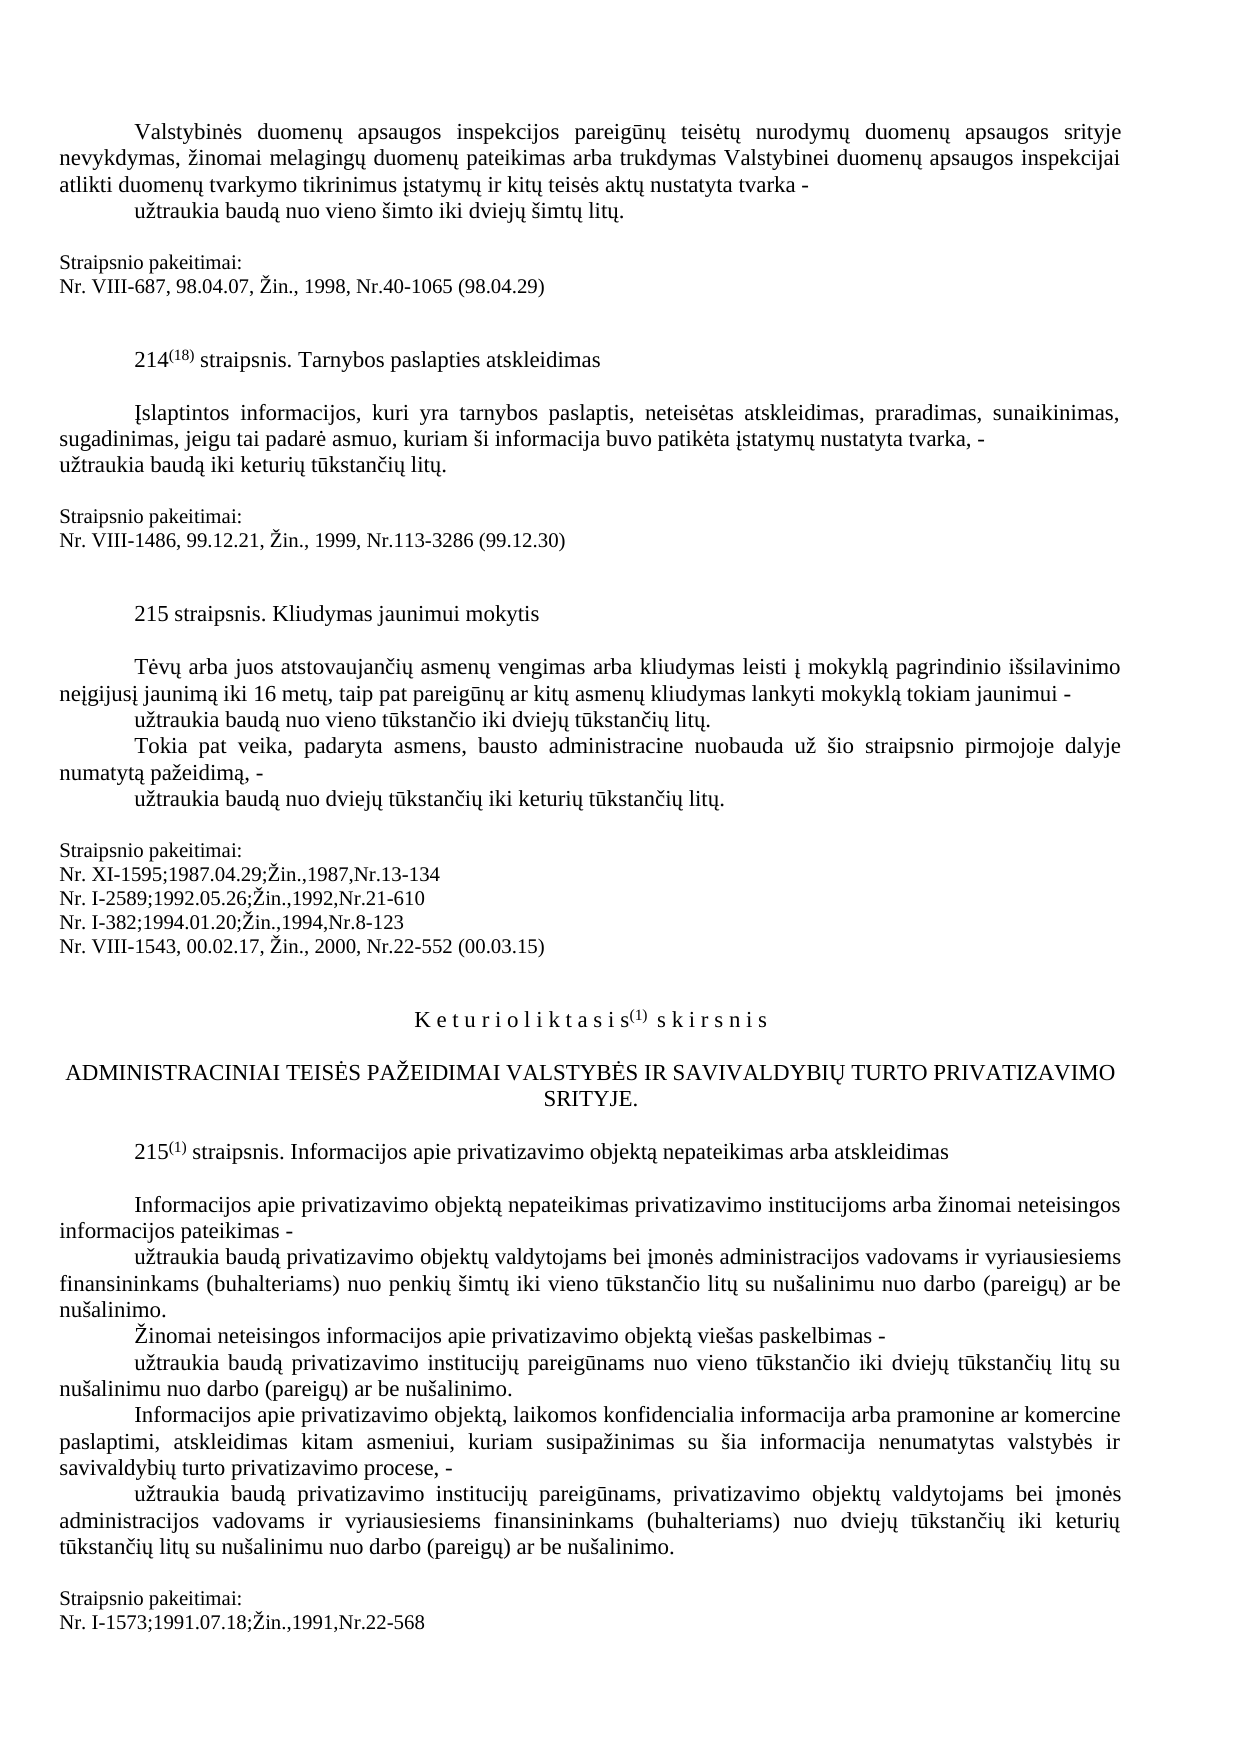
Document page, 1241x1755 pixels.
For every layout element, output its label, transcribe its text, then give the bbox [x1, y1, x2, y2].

text Nr. VIII-1486, 99.12.21, Žin., 1999, Nr.113-3286 (99.12.30) [59, 528, 1122, 552]
text Tėvų arba juos atstovaujančių asmenų vengimas arba kliudymas leisti į mokyklą pagrindinio išsilavinimo neįgijusį jaunimą iki 16 metų, taip pat pareigūnų ar kitų asmenų kliudymas lankyti mokyklą tokiam jaunimui - [59, 653, 1122, 706]
text užtraukia baudą privatizavimo institucijų pareigūnams nuo vieno tūkstančio iki dviejų tūkstančių litų su nušalinimu nuo darbo (pareigų) ar be nušalinimo. [59, 1349, 1122, 1401]
text Nr. VIII-1543, 00.02.17, Žin., 2000, Nr.22-552 (00.03.15) [59, 934, 1122, 958]
text Tokia pat veika, padaryta asmens, bausto administracine nuobauda už šio straipsnio pirmojoje dalyje numatytą pažeidimą, - [59, 732, 1122, 785]
text užtraukia baudą nuo vieno šimto iki dviejų šimtų litų. [59, 197, 1122, 223]
text Straipsnio pakeitimai: [59, 504, 1122, 528]
text Informacijos apie privatizavimo objektą, laikomos konfidencialia informacija arba pramonine ar komercine paslaptimi, atskleidimas kitam asmeniui, kuriam susipažinimas su šia informacija nenumatytas valstybės ir savivaldybių turto privatizavimo procese, - [59, 1401, 1122, 1481]
text Straipsnio pakeitimai: [59, 250, 1122, 274]
text ADMINISTRACINIAI TEISĖS PAŽEIDIMAI VALSTYBĖS IR SAVIVALDYBIŲ TURTO PRIVATIZAVIMO SRITYJE. [59, 1059, 1122, 1112]
text Straipsnio pakeitimai: [59, 838, 1122, 862]
text 215 straipsnis. Kliudymas jaunimui mokytis [59, 601, 1122, 627]
text K e t u r i o l i k t a s i s(1) s k i r s n i s [59, 1006, 1122, 1032]
text Informacijos apie privatizavimo objektą nepateikimas privatizavimo institucijoms arba žinomai neteisingos informacijos pateikimas - [59, 1191, 1122, 1243]
text užtraukia baudą privatizavimo institucijų pareigūnams, privatizavimo objektų valdytojams bei įmonės administracijos vadovams ir vyriausiesiems finansininkams (buhalteriams) nuo dviejų tūkstančių iki keturių tūkstančių litų su nušalinimu nuo darbo (pareigų) ar be nušalinimo. [59, 1481, 1122, 1559]
text Nr. I-382;1994.01.20;Žin.,1994,Nr.8-123 [59, 910, 1122, 934]
text Nr. XI-1595;1987.04.29;Žin.,1987,Nr.13-134 [59, 862, 1122, 886]
text Nr. I-1573;1991.07.18;Žin.,1991,Nr.22-568 [59, 1610, 1122, 1634]
text Žinomai neteisingos informacijos apie privatizavimo objektą viešas paskelbimas - [59, 1322, 1122, 1349]
text užtraukia baudą privatizavimo objektų valdytojams bei įmonės administracijos vadovams ir vyriausiesiems finansininkams (buhalteriams) nuo penkių šimtų iki vieno tūkstančio litų su nušalinimu nuo darbo (pareigų) ar be nušalinimo. [59, 1243, 1122, 1322]
text 214(18) straipsnis. Tarnybos paslapties atskleidimas [59, 346, 1121, 372]
text užtraukia baudą nuo vieno tūkstančio iki dviejų tūkstančių litų. [59, 706, 1122, 732]
text užtraukia baudą iki keturių tūkstančių litų. [59, 452, 1121, 478]
text Įslaptintos informacijos, kuri yra tarnybos paslaptis, neteisėtas atskleidimas, praradimas, sunaikinimas, sugadinimas, jeigu tai padarė asmuo, kuriam ši informacija buvo patikėta įstatymų nustatyta tvarka, - [59, 399, 1121, 452]
text Valstybinės duomenų apsaugos inspekcijos pareigūnų teisėtų nurodymų duomenų apsaugos srityje nevykdymas, žinomai melagingų duomenų pateikimas arba trukdymas Valstybinei duomenų apsaugos inspekcijai atlikti duomenų tvarkymo tikrinimus įstatymų ir kitų teisės aktų nustatyta tvarka - [59, 118, 1122, 197]
text Nr. I-2589;1992.05.26;Žin.,1992,Nr.21-610 [59, 886, 1122, 910]
text Straipsnio pakeitimai: [59, 1586, 1122, 1610]
text Nr. VIII-687, 98.04.07, Žin., 1998, Nr.40-1065 (98.04.29) [59, 274, 1122, 298]
text užtraukia baudą nuo dviejų tūkstančių iki keturių tūkstančių litų. [59, 785, 1122, 811]
text 215(1) straipsnis. Informacijos apie privatizavimo objektą nepateikimas arba atskleidimas [134, 1138, 1122, 1164]
